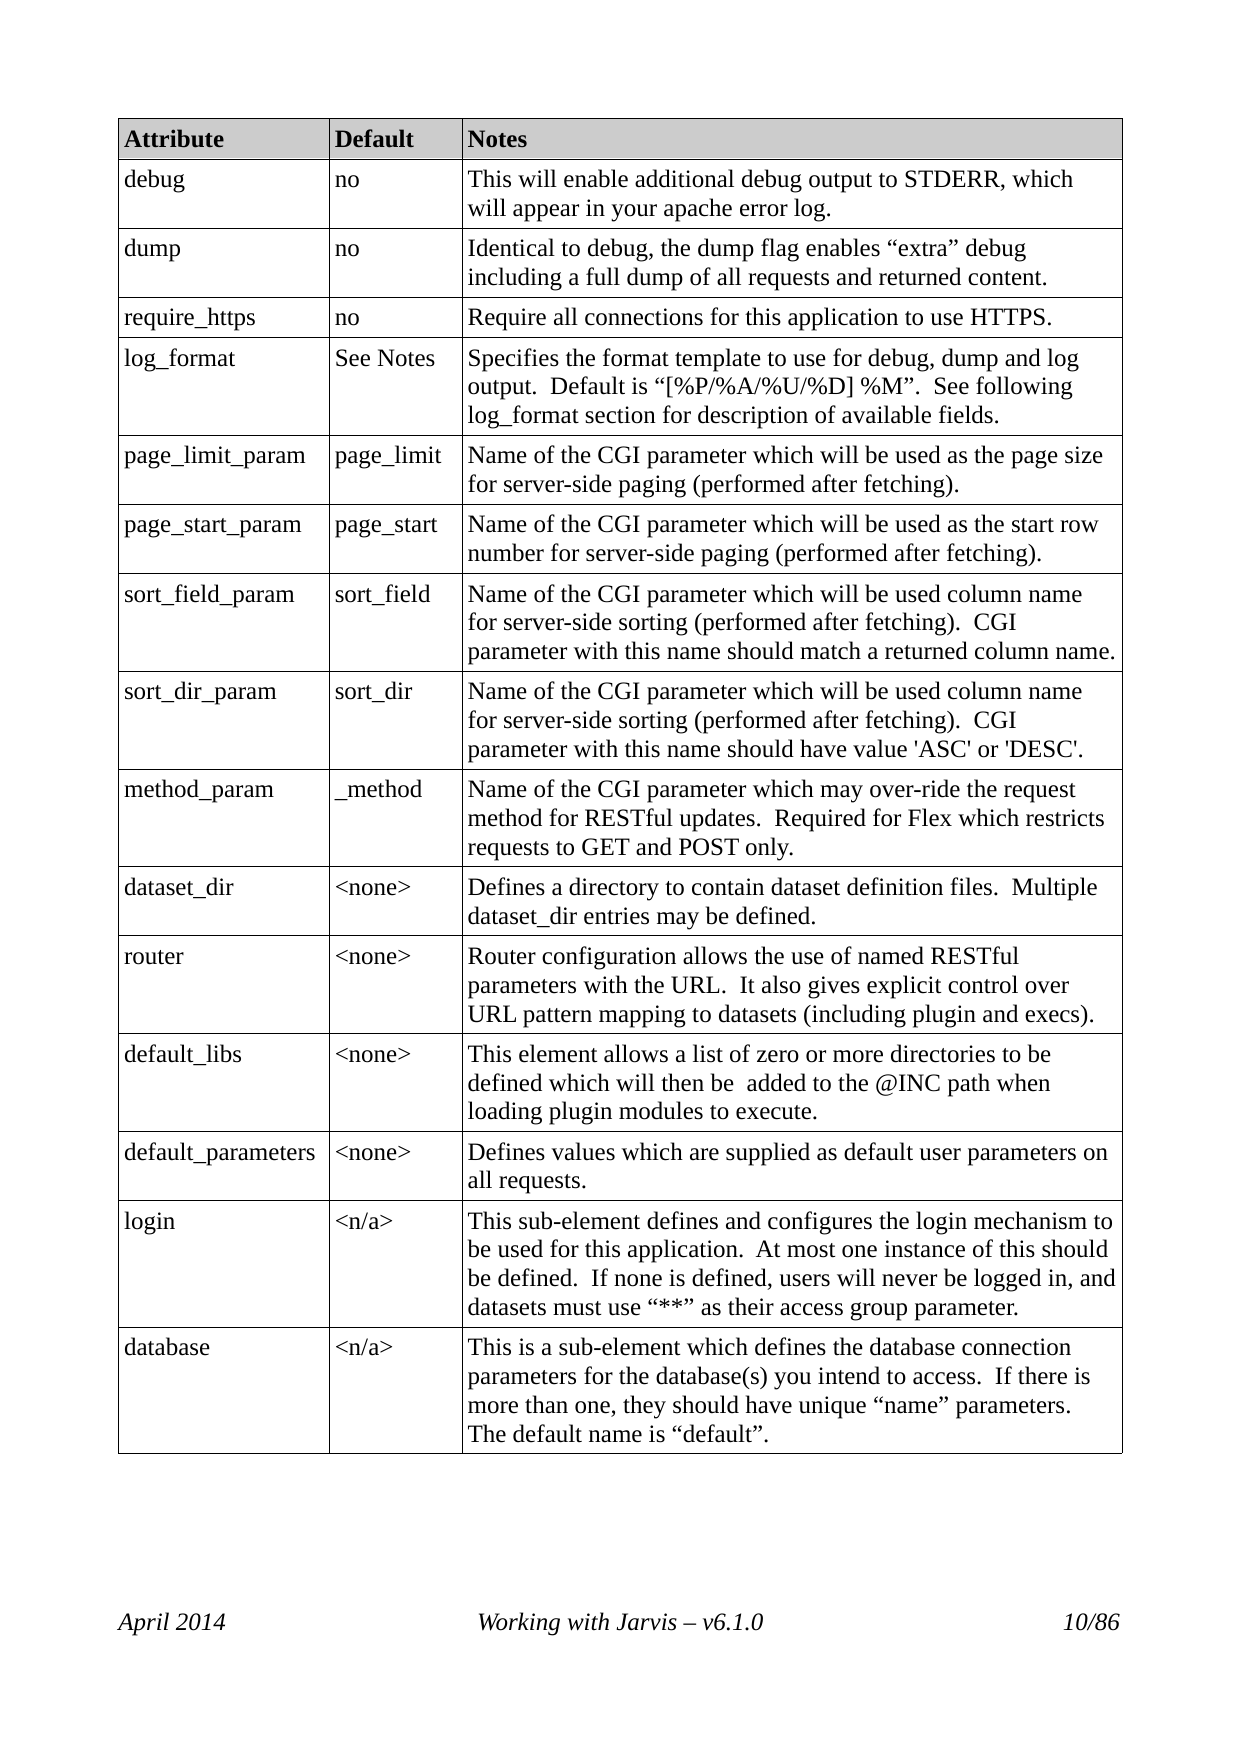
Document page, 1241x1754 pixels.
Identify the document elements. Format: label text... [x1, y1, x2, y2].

table_cell This sub-element defines and configures the login mechanism to be used for this application. At most one instance of this should be defined. If none is defined, users will never be logged in, and datasets must use “**” as their access group parameter. [463, 1201, 1122, 1327]
table_cell default_parameters [119, 1132, 329, 1200]
table_cell Name of the CGI parameter which may over-ride the request method for RESTful updates. Required for Flex which restricts requests to GET and POST only. [463, 770, 1122, 866]
table_header Notes [463, 119, 1122, 158]
table_cell router [119, 936, 329, 1033]
table_cell This is a sub-element which defines the database connection parameters for the database(s) you intend to access. If there is more than one, they should have unique “name” parameters. The default name is “default”. [463, 1328, 1122, 1453]
table_cell See Notes [330, 338, 462, 435]
table_cell Defines values which are supplied as default user parameters on all requests. [463, 1132, 1122, 1200]
table_cell <none> [330, 867, 462, 935]
table_cell Identical to debug, the dump flag enables “extra” debug including a full dump of all requests and returned content. [463, 229, 1122, 297]
table_cell <none> [330, 1132, 462, 1200]
table_cell dump [119, 229, 329, 297]
table_cell Name of the CGI parameter which will be used as the start row number for server-side paging (performed after fetching). [463, 505, 1122, 573]
table_cell This element allows a list of zero or more directories to be defined which will then be added to the @INC path when loading plugin modules to execute. [463, 1034, 1122, 1131]
table_cell sort_field [330, 574, 462, 671]
table_cell debug [119, 160, 329, 227]
table_cell sort_dir [330, 672, 462, 768]
table_cell _method [330, 770, 462, 866]
table_cell Router configuration allows the use of named RESTful parameters with the URL. It also gives explicit control over URL pattern mapping to datasets (including plugin and execs). [463, 936, 1122, 1033]
table_cell Name of the CGI parameter which will be used as the page size for server-side paging (performed after fetching). [463, 436, 1122, 504]
table_cell Name of the CGI parameter which will be used column name for server-side sorting (performed after fetching). CGI parameter with this name should have value 'ASC' or 'DESC'. [463, 672, 1122, 768]
table_cell sort_dir_param [119, 672, 329, 768]
table_cell require_https [119, 298, 329, 337]
table_cell method_param [119, 770, 329, 866]
table_header Default [330, 119, 462, 158]
table_cell log_format [119, 338, 329, 435]
table_cell sort_field_param [119, 574, 329, 671]
table_cell page_start_param [119, 505, 329, 573]
table_cell page_limit [330, 436, 462, 504]
table_header Attribute [119, 119, 329, 158]
table_cell Require all connections for this application to use HTTPS. [463, 298, 1122, 337]
table_cell <n/a> [330, 1328, 462, 1453]
table_cell default_libs [119, 1034, 329, 1131]
table_cell Name of the CGI parameter which will be used column name for server-side sorting (performed after fetching). CGI parameter with this name should match a returned column name. [463, 574, 1122, 671]
table_cell <n/a> [330, 1201, 462, 1327]
table_cell database [119, 1328, 329, 1453]
table_cell page_start [330, 505, 462, 573]
table_cell <none> [330, 1034, 462, 1131]
table_cell <none> [330, 936, 462, 1033]
table_cell dataset_dir [119, 867, 329, 935]
table_cell login [119, 1201, 329, 1327]
table_cell no [330, 160, 462, 227]
table_cell no [330, 298, 462, 337]
table_cell page_limit_param [119, 436, 329, 504]
table_cell Specifies the format template to use for debug, dump and log output. Default is “[%P/%A/%U/%D] %M”. See following log_format section for description of available fields. [463, 338, 1122, 435]
table_cell no [330, 229, 462, 297]
table_cell This will enable additional debug output to STDERR, which will appear in your apache error log. [463, 160, 1122, 227]
table_cell Defines a directory to contain dataset definition files. Multiple dataset_dir entries may be defined. [463, 867, 1122, 935]
